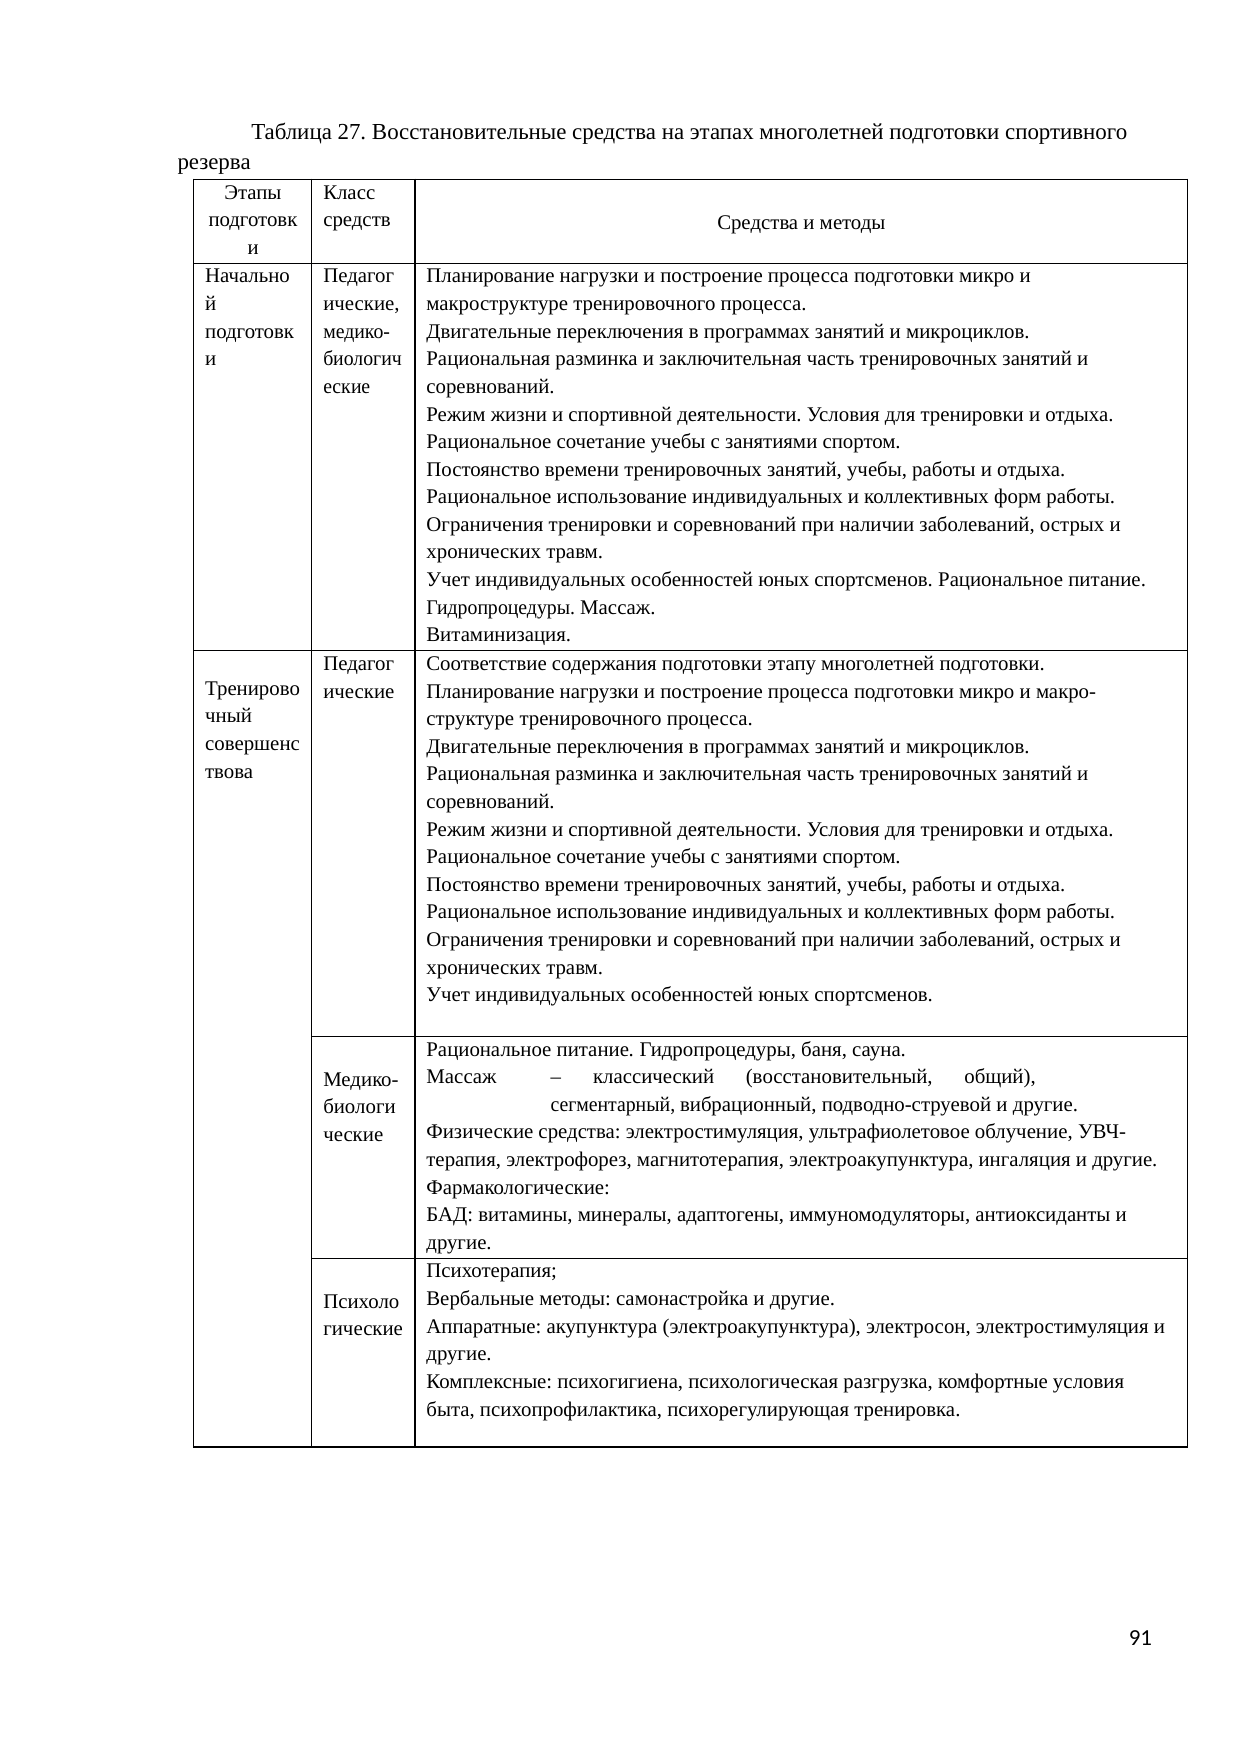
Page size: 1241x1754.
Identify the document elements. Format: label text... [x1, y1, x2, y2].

table_cell Начальной подготовки [194, 264, 311, 650]
table_cell Психотерапия; Вербальные методы: самонастройка и другие. Аппаратные: акупунктура (электроакупунктура), электросон, электростимуляция и другие. Комплексные: психогигиена, психологическая разгрузка, комфортные условия быта, психопрофилактика, психорегулирующая тренировка. [416, 1259, 1187, 1446]
table_header Класс средств [312, 180, 414, 262]
table_cell Педагогические [312, 651, 414, 1036]
table_cell Тренировочный совершенствова [194, 651, 311, 1446]
text Таблица 27. Восстановительные средства на этапах многолетней подготовки спортивного резерва [177, 118, 1152, 175]
table_cell Рациональное питание. Гидропроцедуры, баня, сауна. Массаж – классический (восстановительный, общий), сегментарный, вибрационный, подводно-струевой и другие. Физические средства: электростимуляция, ультрафиолетовое облучение, УВЧ- терапия, электрофорез, магнитотерапия, электроакупунктура, ингаляция и другие. Фармакологические: БАД: витамины, минералы, адаптогены, иммуномодуляторы, антиоксиданты и другие. [416, 1037, 1187, 1257]
table_cell Медико-биологические [312, 1037, 414, 1257]
table_cell Психологические [312, 1259, 414, 1446]
table_cell Соответствие содержания подготовки этапу многолетней подготовки. Планирование нагрузки и построение процесса подготовки микро и макро- структуре тренировочного процесса. Двигательные переключения в программах занятий и микроциклов. Рациональная разминка и заключительная часть тренировочных занятий и соревнований. Режим жизни и спортивной деятельности. Условия для тренировки и отдыха. Рациональное сочетание учебы с занятиями спортом. Постоянство времени тренировочных занятий, учебы, работы и отдыха. Рациональное использование индивидуальных и коллективных форм работы. Ограничения тренировки и соревнований при наличии заболеваний, острых и хронических травм. Учет индивидуальных особенностей юных спортсменов. [416, 651, 1187, 1036]
table_header Этапы подготовк и [194, 180, 311, 262]
table_cell Планирование нагрузки и построение процесса подготовки микро и макроструктуре тренировочного процесса. Двигательные переключения в программах занятий и микроциклов. Рациональная разминка и заключительная часть тренировочных занятий и соревнований. Режим жизни и спортивной деятельности. Условия для тренировки и отдыха. Рациональное сочетание учебы с занятиями спортом. Постоянство времени тренировочных занятий, учебы, работы и отдыха. Рациональное использование индивидуальных и коллективных форм работы. Ограничения тренировки и соревнований при наличии заболеваний, острых и хронических травм. Учет индивидуальных особенностей юных спортсменов. Рациональное питание. Гидропроцедуры. Массаж. Витаминизация. [416, 264, 1187, 650]
table_header Средства и методы [416, 180, 1187, 262]
table_cell Педагогические, медико-биологические [312, 264, 414, 650]
